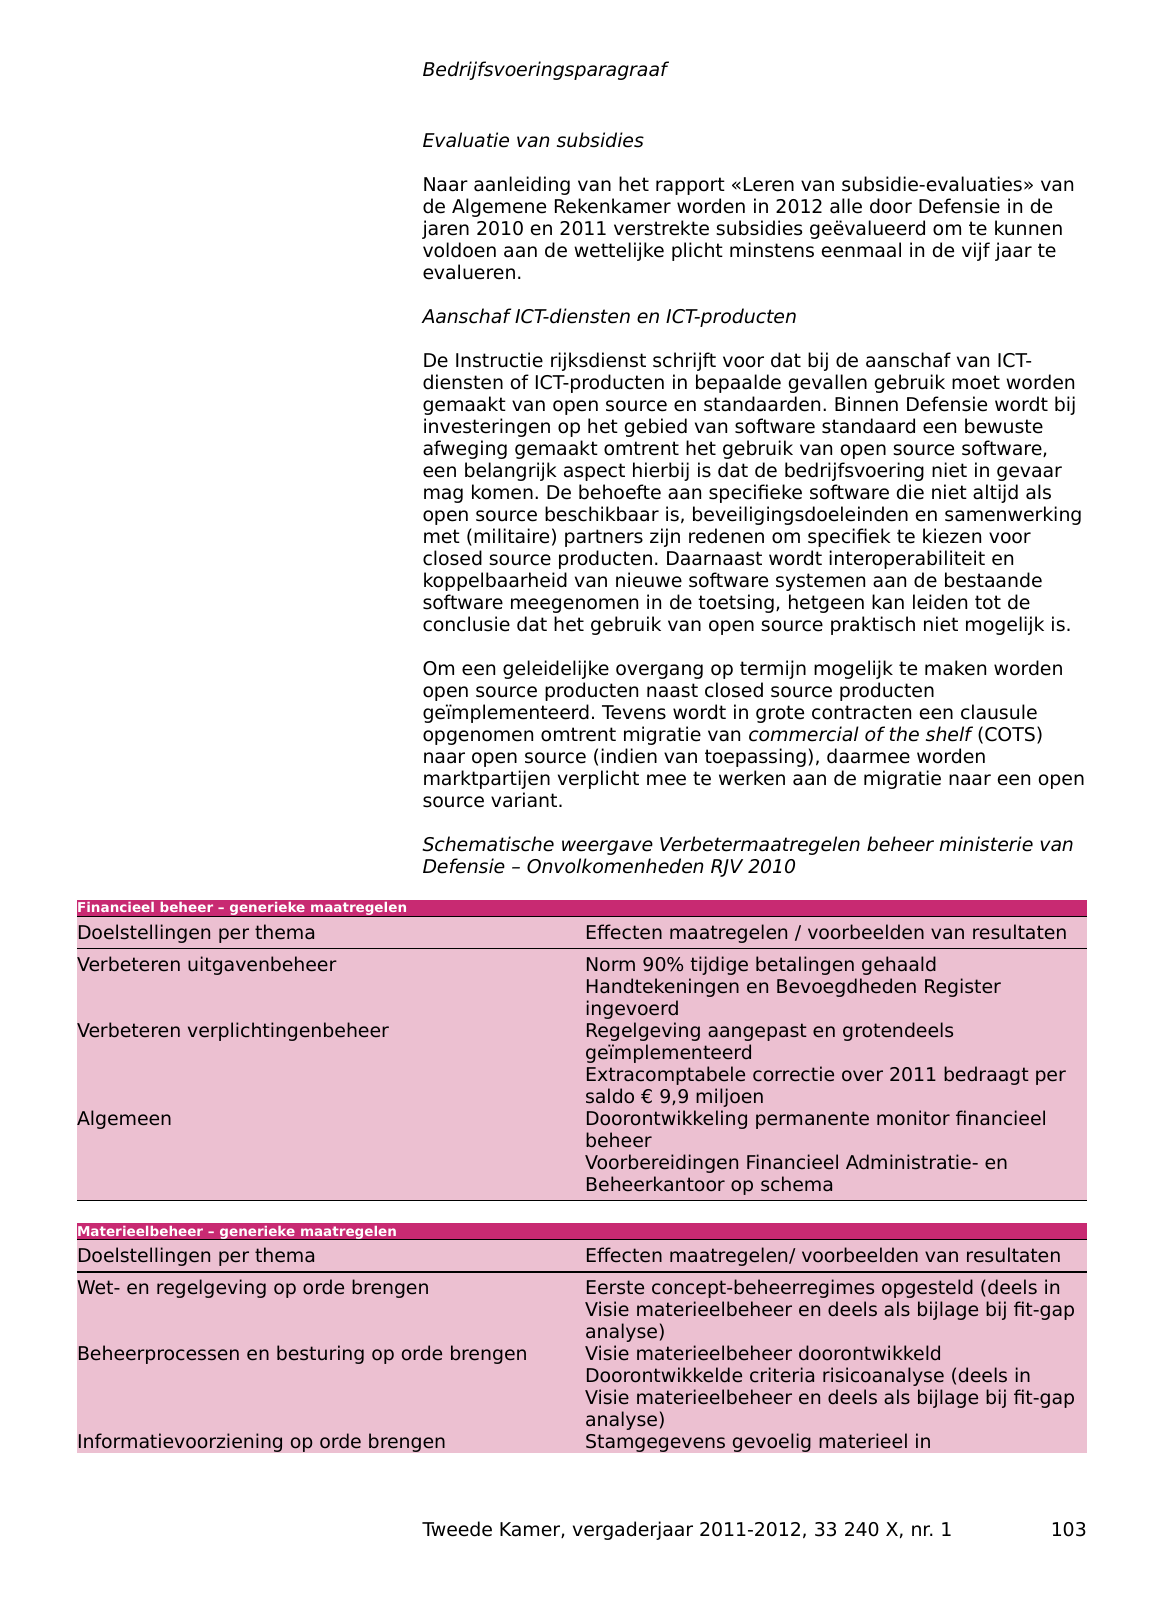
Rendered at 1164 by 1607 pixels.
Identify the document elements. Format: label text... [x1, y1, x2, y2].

table_cell Verbeteren uitgavenbeheer [77, 949, 579, 1020]
table_header Materieelbeheer – generieke maatregelen [77, 1223, 1087, 1239]
table_cell Doelstellingen per thema [77, 1240, 579, 1271]
table_cell Regelgeving aangepast en grotendeels geïmplementeerd Extracomptabele correctie over 2011 bedraagt per saldo € 9,9 miljoen [579, 1020, 1087, 1108]
subtitle Evaluatie van subsidies [422, 130, 1087, 152]
table_cell Norm 90% tijdige betalingen gehaald Handtekeningen en Bevoegdheden Register ingevoerd [579, 949, 1087, 1020]
table_cell Algemeen [77, 1108, 579, 1200]
table_cell Effecten maatregelen/ voorbeelden van resultaten [579, 1240, 1087, 1271]
table_cell Effecten maatregelen / voorbeelden van resultaten [579, 917, 1087, 948]
subtitle Aanschaf ICT-diensten en ICT-producten [422, 306, 1087, 328]
table_cell Doelstellingen per thema [77, 917, 579, 948]
subtitle Schematische weergave Verbetermaatregelen beheer ministerie van Defensie – Onvolkomenheden RJV 2010 [422, 834, 1087, 878]
table_cell Doorontwikkeling permanente monitor financieel beheer Voorbereidingen Financieel Administratie- en Beheerkantoor op schema [579, 1108, 1087, 1200]
table_cell Visie materieelbeheer doorontwikkeld Doorontwikkelde criteria risicoanalyse (deels in Visie materieelbeheer en deels als bijlage bij fit-gap analyse) [579, 1343, 1087, 1431]
table_cell Verbeteren verplichtingenbeheer [77, 1020, 579, 1108]
table_cell Stamgegevens gevoelig materieel in [579, 1431, 1087, 1453]
text Naar aanleiding van het rapport «Leren van subsidie-evaluaties» van de Algemene Rekenkamer worden in 2012 alle door Defensie in de jaren 2010 en 2011 verstrekte subsidies geëvalueerd om te kunnen voldoen aan de wettelijke plicht minstens eenmaal in de vijf jaar te evalueren. [422, 174, 1087, 284]
table_cell Wet- en regelgeving op orde brengen [77, 1273, 579, 1343]
text De Instructie rijksdienst schrijft voor dat bij de aanschaf van ICT-diensten of ICT-producten in bepaalde gevallen gebruik moet worden gemaakt van open source en standaarden. Binnen Defensie wordt bij investeringen op het gebied van software standaard een bewuste afweging gemaakt omtrent het gebruik van open source software, een belangrijk aspect hierbij is dat de bedrijfsvoering niet in gevaar mag komen. De behoefte aan specifieke software die niet altijd als open source beschikbaar is, beveiligingsdoeleinden en samenwerking met (militaire) partners zijn redenen om specifiek te kiezen voor closed source producten. Daarnaast wordt interoperabiliteit en koppelbaarheid van nieuwe software systemen aan de bestaande software meegenomen in de toetsing, hetgeen kan leiden tot de conclusie dat het gebruik van open source praktisch niet mogelijk is. [422, 350, 1087, 636]
text Om een geleidelijke overgang op termijn mogelijk te maken worden open source producten naast closed source producten geïmplementeerd. Tevens wordt in grote contracten een clausule opgenomen omtrent migratie van commercial of the shelf (COTS) naar open source (indien van toepassing), daarmee worden marktpartijen verplicht mee te werken aan de migratie naar een open source variant. [422, 658, 1087, 812]
table_cell Informatievoorziening op orde brengen [77, 1431, 579, 1453]
table_cell Eerste concept-beheerregimes opgesteld (deels in Visie materieelbeheer en deels als bijlage bij fit-gap analyse) [579, 1273, 1087, 1343]
table_cell Beheerprocessen en besturing op orde brengen [77, 1343, 579, 1431]
table_header Financieel beheer – generieke maatregelen [77, 900, 1087, 916]
